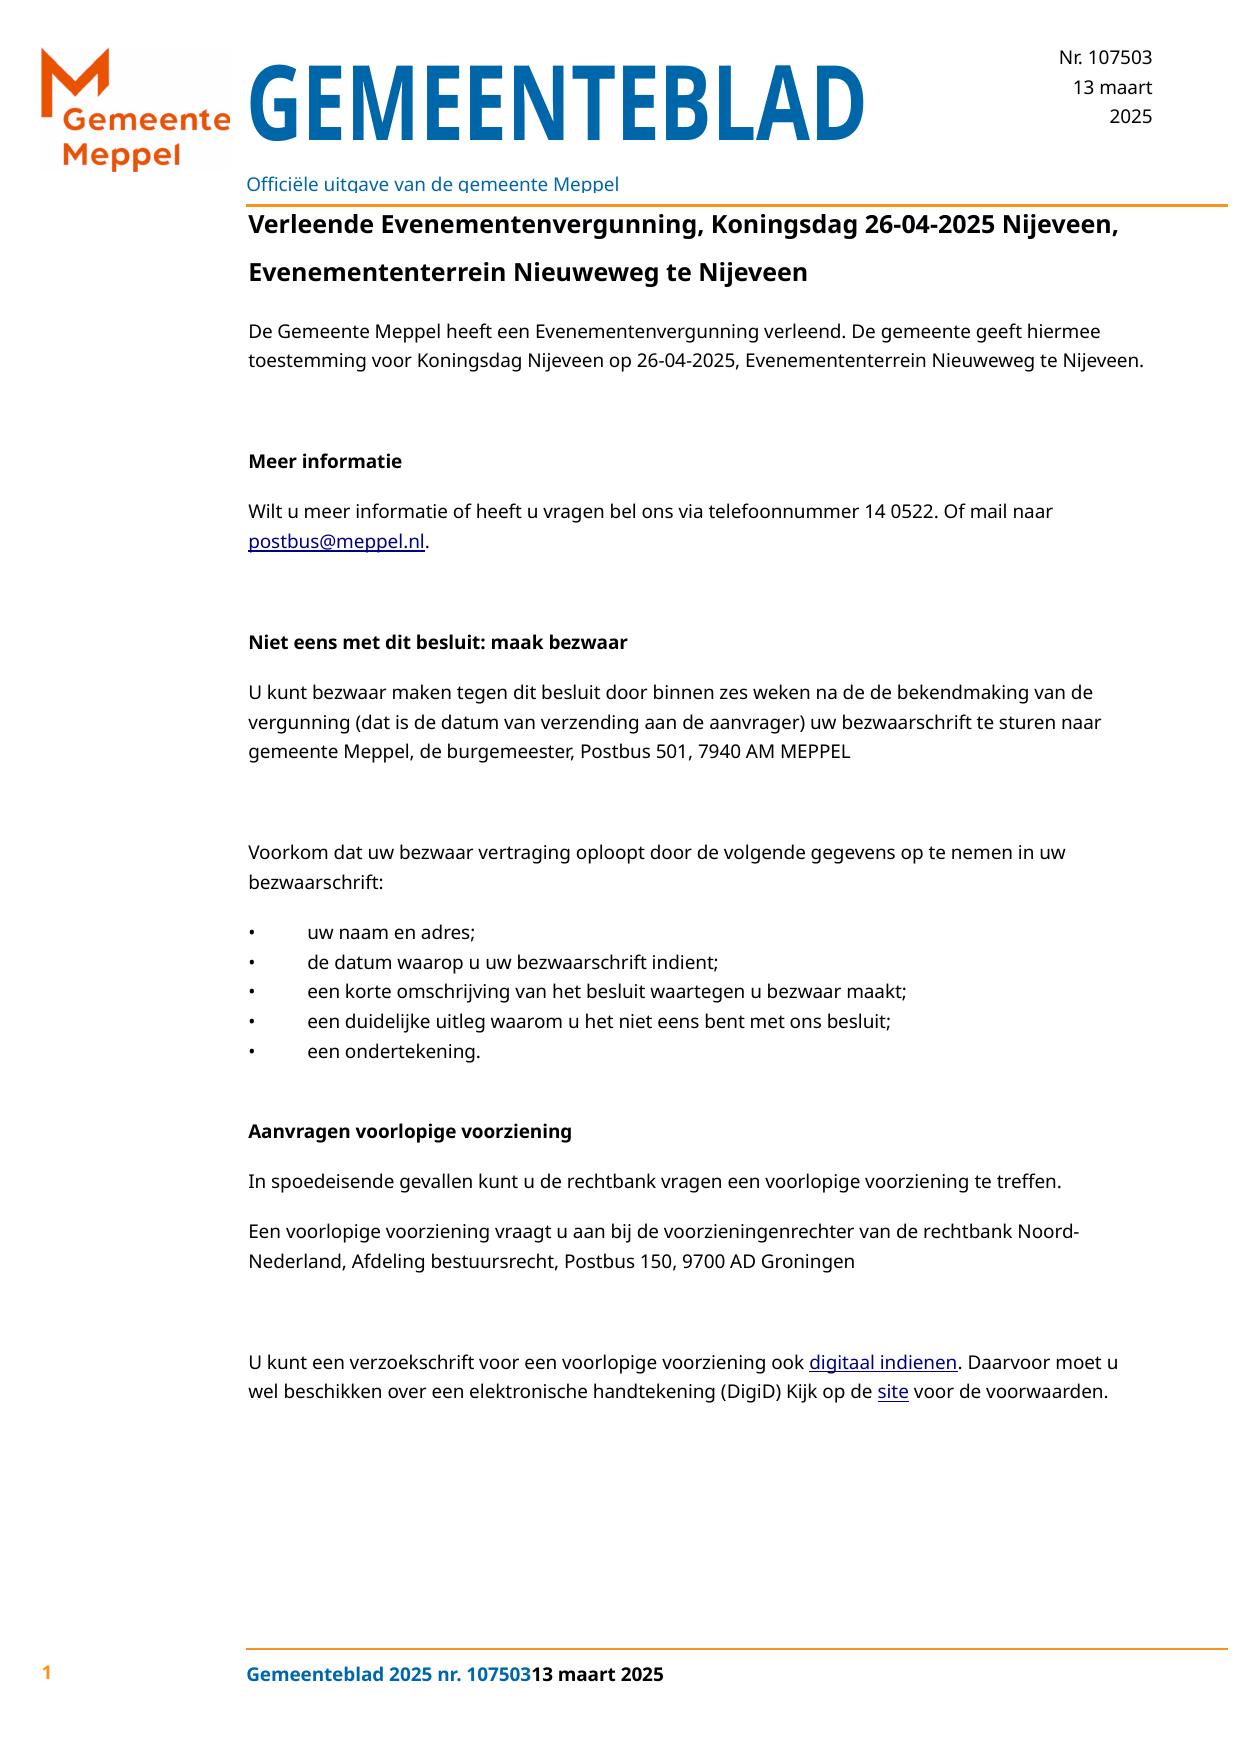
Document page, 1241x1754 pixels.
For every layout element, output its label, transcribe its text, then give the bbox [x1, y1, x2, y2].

picture [41, 47, 231, 172]
text Niet eens met dit besluit: maak bezwaar [248, 629, 1152, 655]
list uw naam en adres; [248, 919, 1152, 945]
list de datum waarop u uw bezwaarschrift indient; [248, 949, 1152, 975]
text In spoedeisende gevallen kunt u de rechtbank vragen een voorlopige voorziening te treffen. [248, 1168, 1152, 1194]
list een duidelijke uitleg waarom u het niet eens bent met ons besluit; [248, 1008, 1152, 1034]
list een ondertekening. [248, 1038, 1152, 1064]
text Aanvragen voorlopige voorziening [248, 1118, 1152, 1144]
text De Gemeente Meppel heeft een Evenementenvergunning verleend. De gemeente geeft hiermee toestemming voor Koningsdag Nijeveen op 26-04-2025, Evenemententerrein Nieuweweg te Nijeveen. [248, 318, 1152, 373]
text U kunt een verzoekschrift voor een voorlopige voorziening ook digitaal indienen. Daarvoor moet u wel beschikken over een elektronische handtekening (DigiD) Kijk op de site voor de voorwaarden. [248, 1349, 1152, 1404]
text Wilt u meer informatie of heeft u vragen bel ons via telefoonnummer 14 0522. Of mail naar postbus@meppel.nl. [248, 499, 1152, 554]
list een korte omschrijving van het besluit waartegen u bezwaar maakt; [248, 979, 1152, 1004]
text Een voorlopige voorziening vraagt u aan bij de voorzieningenrechter van de rechtbank Noord-Nederland, Afdeling bestuursrecht, Postbus 150, 9700 AD Groningen [248, 1219, 1152, 1274]
text U kunt bezwaar maken tegen dit besluit door binnen zes weken na de de bekendmaking van de vergunning (dat is de datum van verzending aan de aanvrager) uw bezwaarschrift te sturen naar gemeente Meppel, de burgemeester, Postbus 501, 7940 AM MEPPEL [248, 679, 1152, 764]
text Meer informatie [248, 448, 1152, 474]
text Voorkom dat uw bezwaar vertraging oploopt door de volgende gegevens op te nemen in uw bezwaarschrift: [248, 839, 1152, 895]
text Verleende Evenementenvergunning, Koningsdag 26-04-2025 Nijeveen, Evenemententerrein Nieuweweg te Nijeveen [248, 207, 1152, 288]
